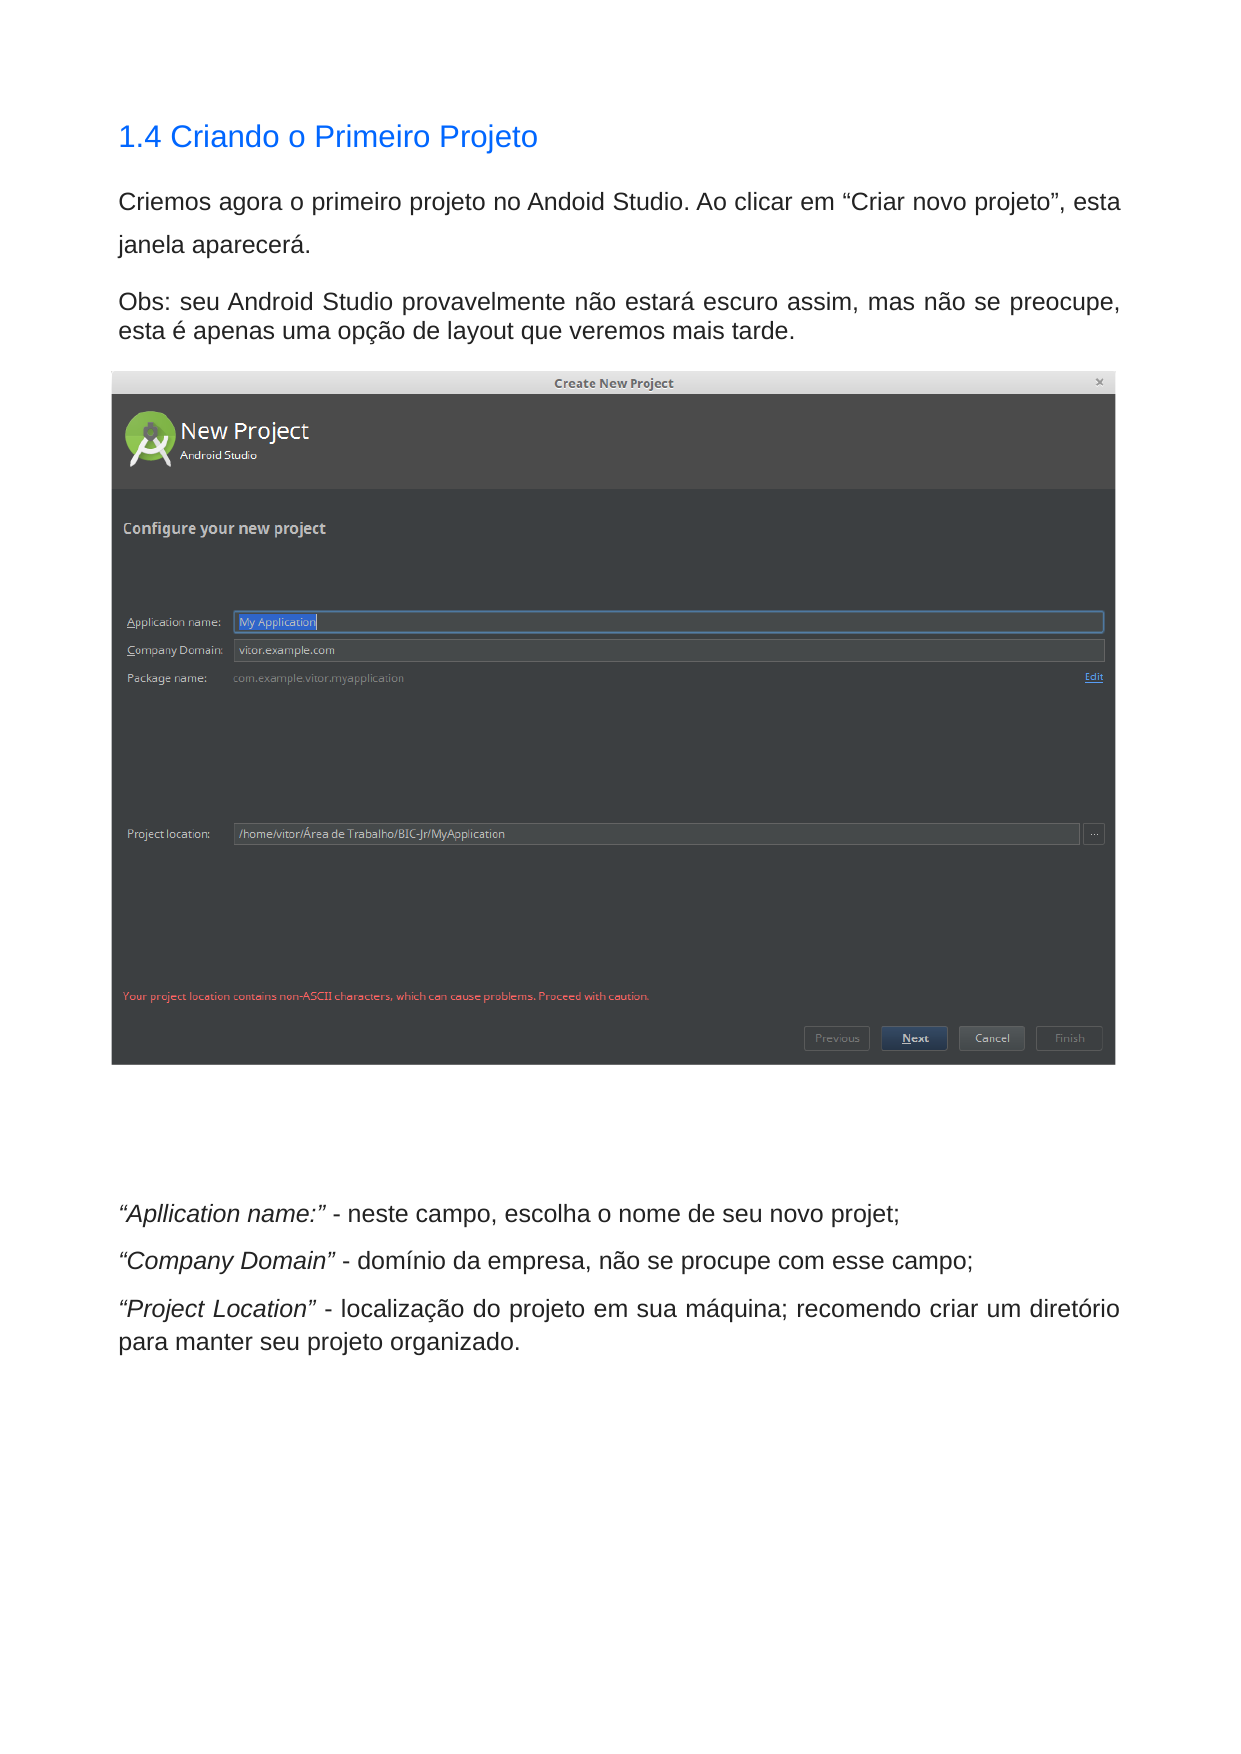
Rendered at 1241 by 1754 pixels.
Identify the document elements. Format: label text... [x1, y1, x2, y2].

text “Project Location” - localização do projeto em sua máquina; recomendo criar um diretório para manter seu projeto organizado. [118, 1294, 1122, 1356]
text 1.4 Criando o Primeiro Projeto [118, 118, 1122, 154]
text Obs: seu Android Studio provavelmente não estará escuro assim, mas não se preocupe, esta é apenas uma opção de layout que veremos mais tarde. [118, 287, 1122, 345]
picture [111, 371, 1116, 1065]
text Criemos agora o primeiro projeto no Andoid Studio. Ao clicar em “Criar novo projeto”, esta janela aparecerá. [118, 187, 1122, 258]
text “Apllication name:” - neste campo, escolha o nome de seu novo projet; [118, 1199, 1122, 1227]
text “Company Domain” - domínio da empresa, não se procupe com esse campo; [118, 1246, 1122, 1275]
